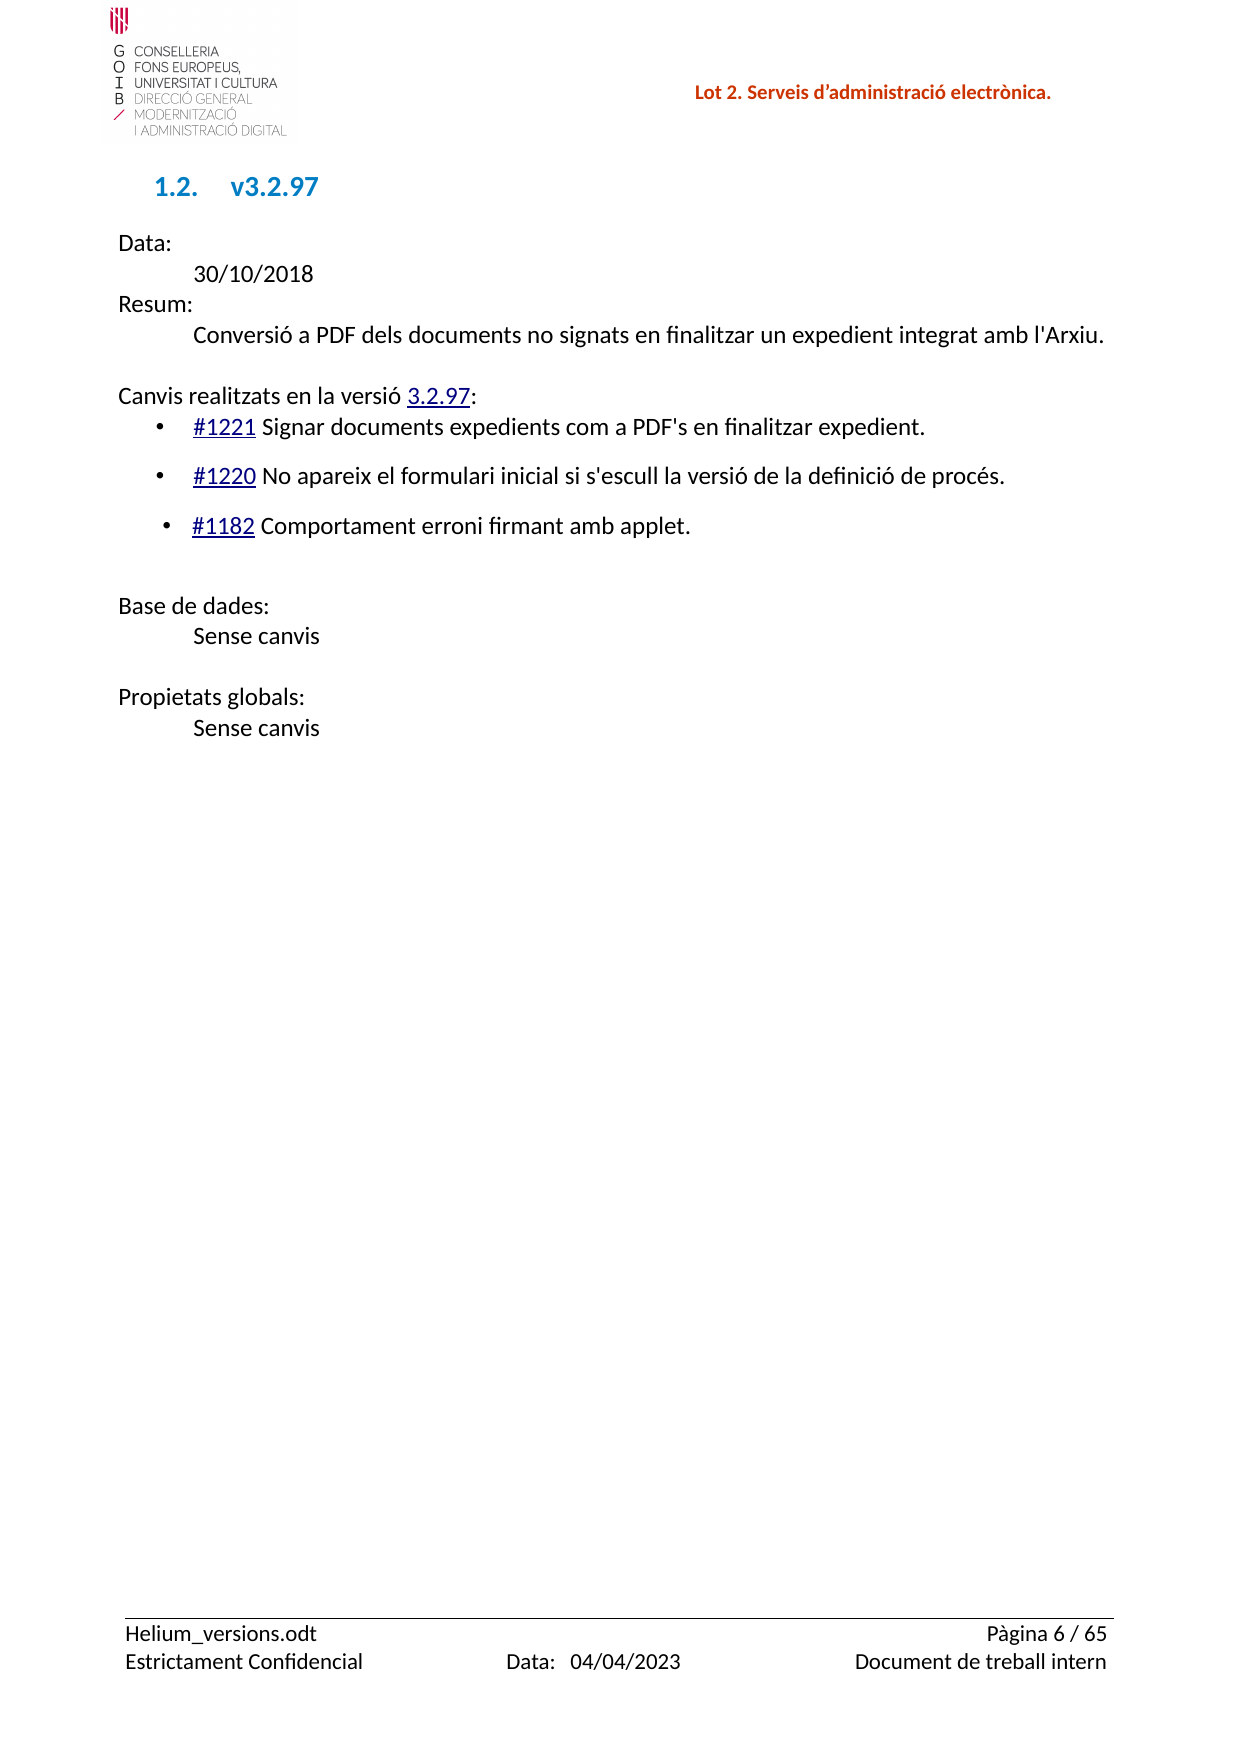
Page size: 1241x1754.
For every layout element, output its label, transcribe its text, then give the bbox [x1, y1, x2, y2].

text Base de dades: [118, 590, 1122, 621]
text 30/10/2018 [118, 258, 1122, 289]
subtitle v3.2.97 [153, 168, 1122, 204]
text Propietats globals: [118, 682, 1122, 712]
text Resum: [118, 289, 1122, 319]
text Sense canvis [118, 712, 1122, 743]
picture [100, 0, 297, 144]
list #1182 Comportament erroni firmant amb applet. [162, 510, 1122, 540]
text Sense canvis [118, 621, 1122, 651]
text Conversió a PDF dels documents no signats en finalitzar un expedient integrat amb l'Arxiu. [118, 319, 1122, 350]
list #1221 Signar documents expedients com a PDF's en finalitzar expedient. [156, 411, 1122, 441]
text Data: [118, 228, 1122, 258]
list #1220 No apareix el formulari inicial si s'escull la versió de la definició de procés. [156, 460, 1122, 491]
text Canvis realitzats en la versió 3.2.97: [118, 380, 1122, 411]
